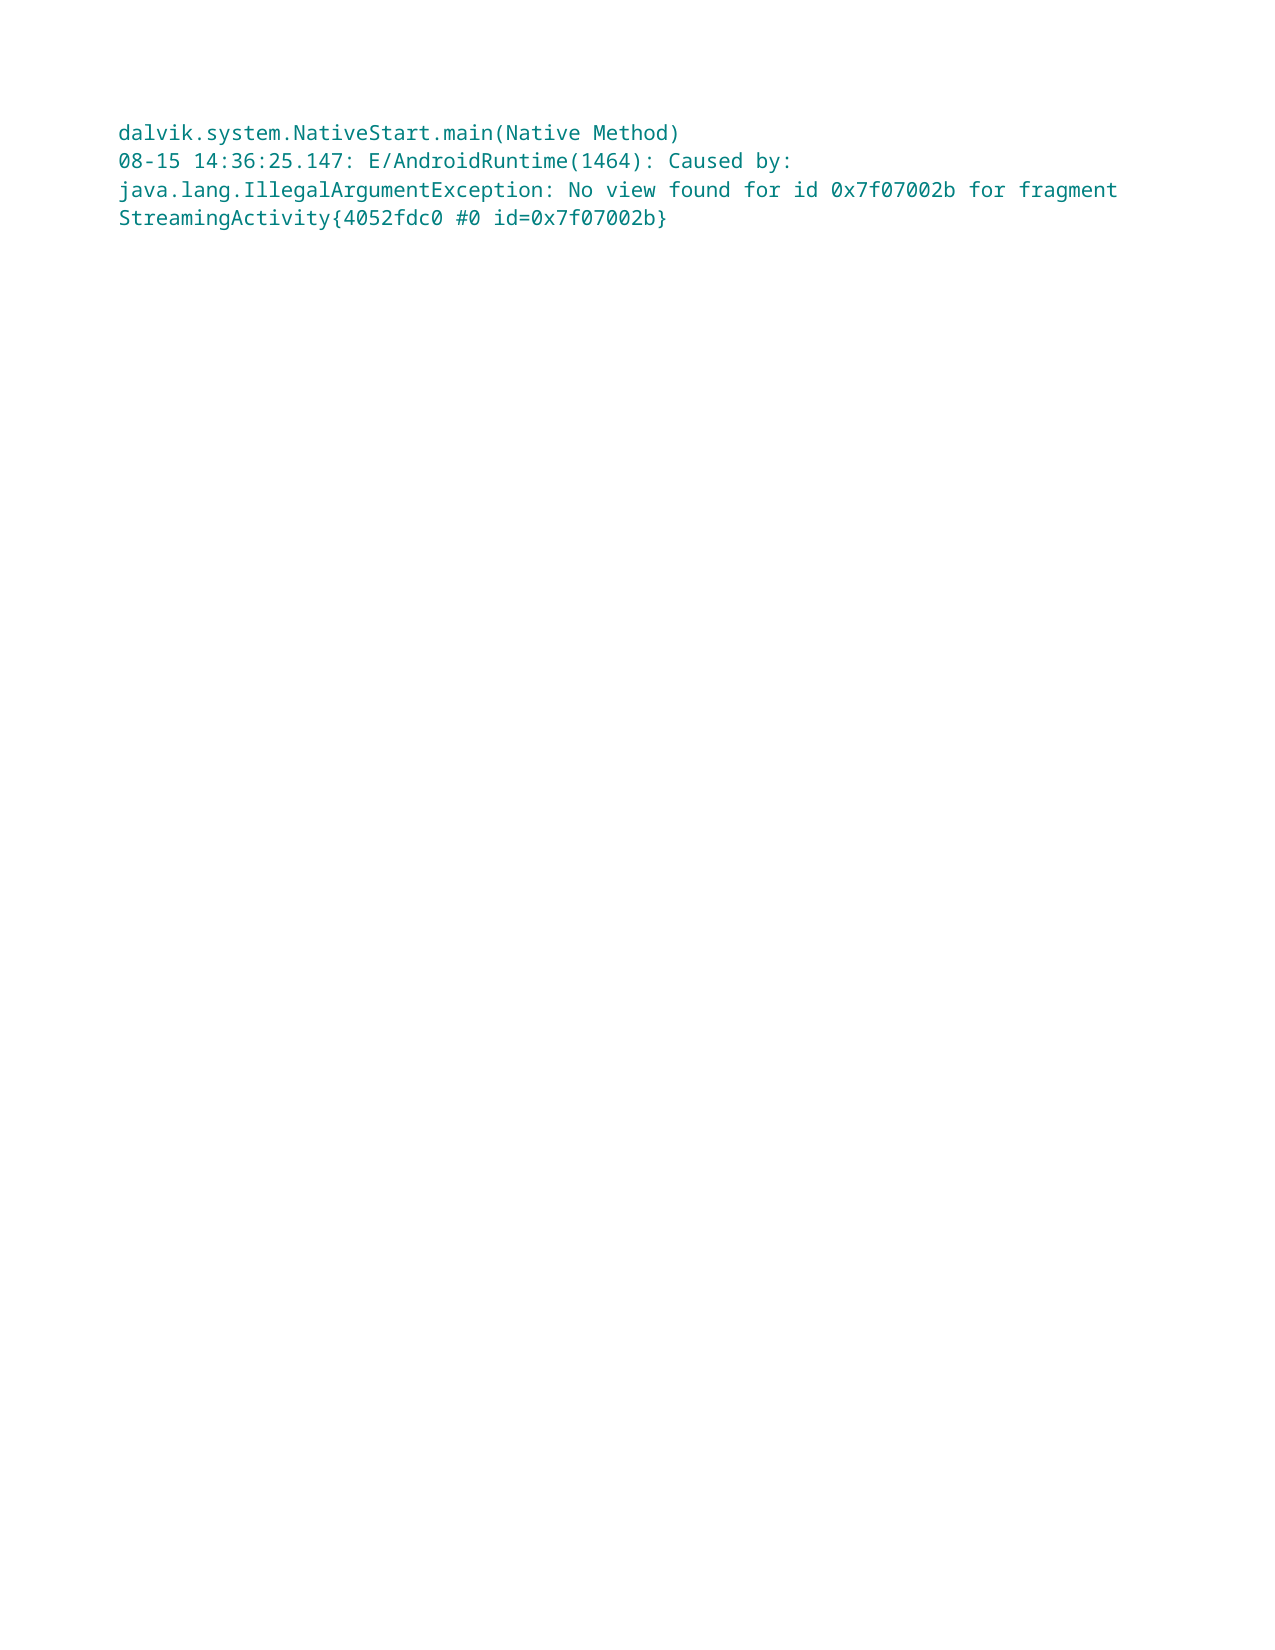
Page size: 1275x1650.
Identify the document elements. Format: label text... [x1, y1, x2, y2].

text dalvik.system.NativeStart.main(Native Method) [118, 118, 1157, 147]
text 08-15 14:36:25.147: E/AndroidRuntime(1464): Caused by: java.lang.IllegalArgumentException: No view found for id 0x7f07002b for fragment StreamingActivity{4052fdc0 #0 id=0x7f07002b} [118, 147, 1157, 232]
